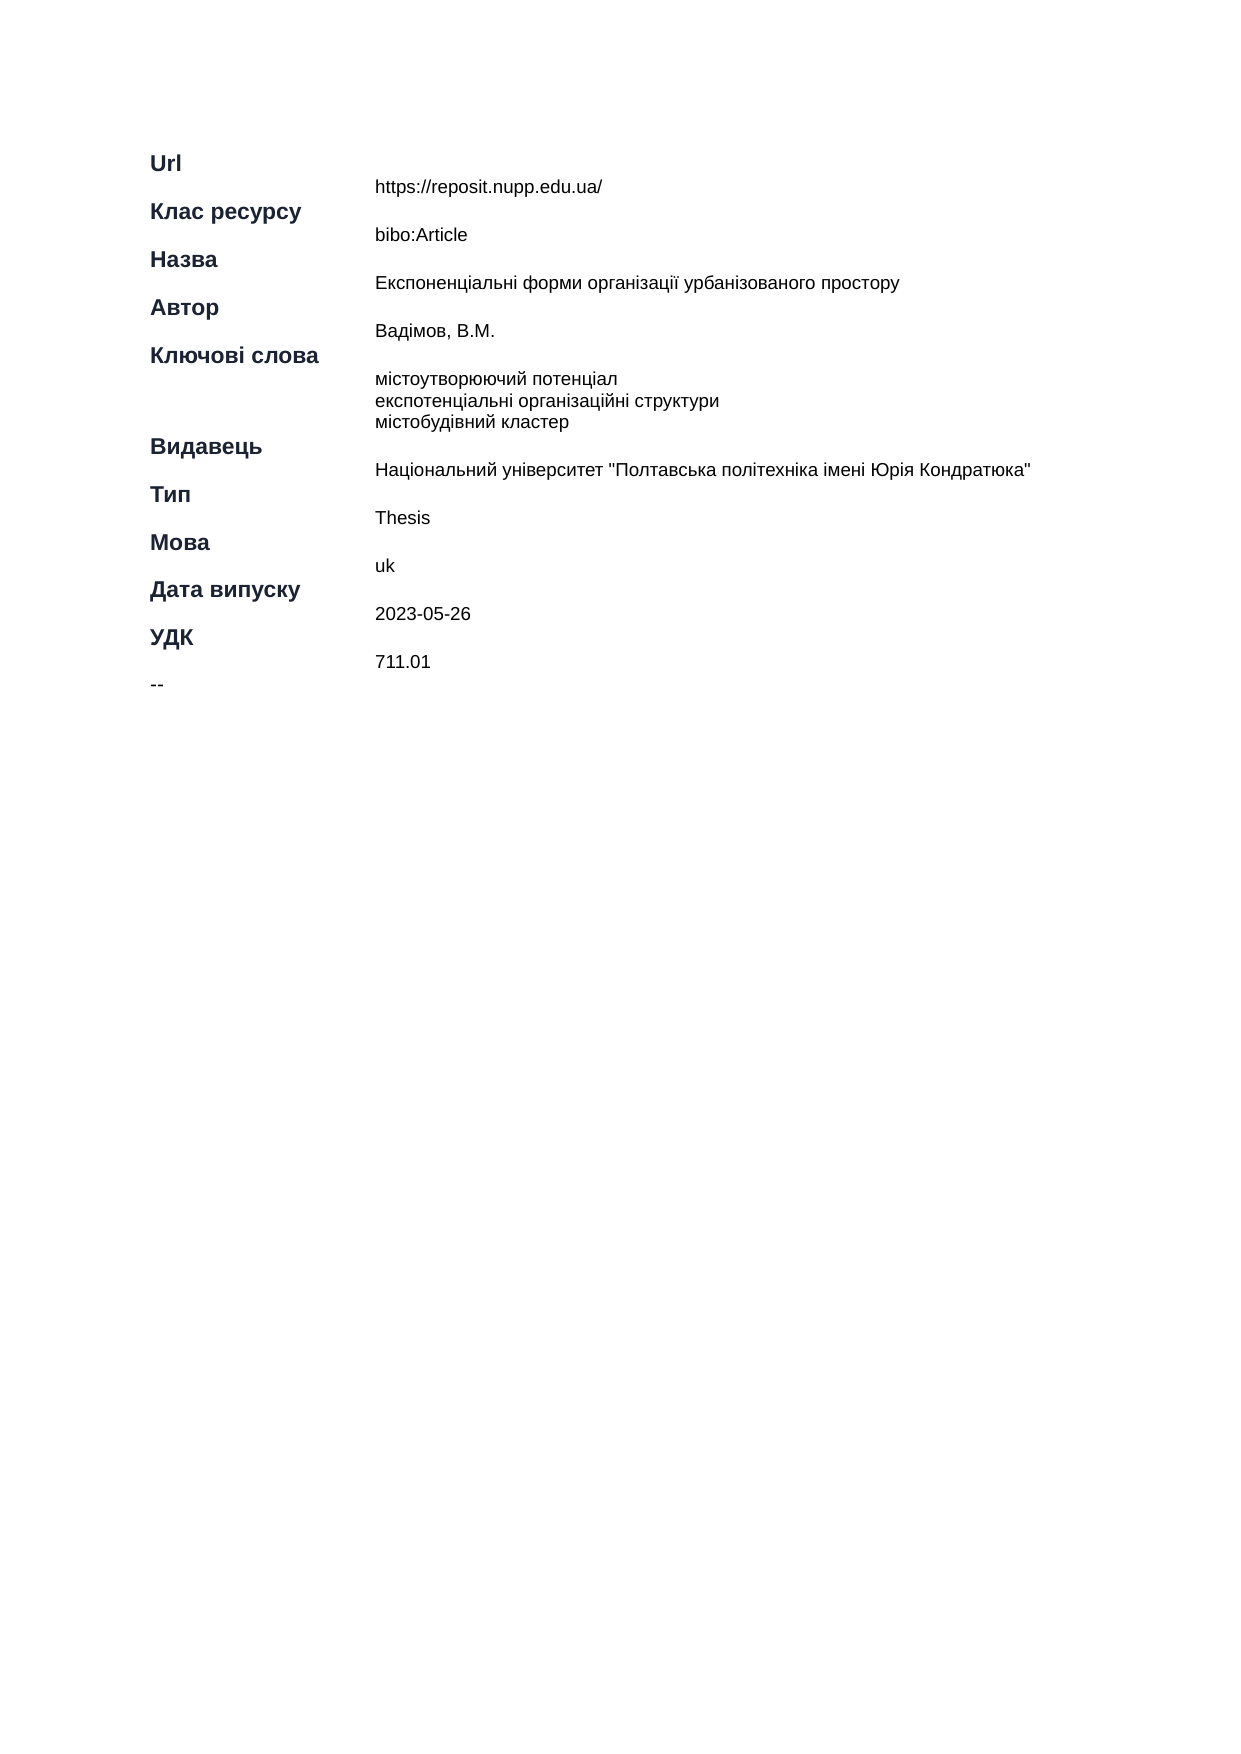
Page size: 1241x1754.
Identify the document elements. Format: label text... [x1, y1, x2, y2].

text Thesis [375, 507, 1090, 528]
text uk [375, 555, 1090, 576]
text 2023-05-26 [375, 603, 1090, 624]
text 711.01 [375, 651, 1090, 672]
text https://reposit.nupp.edu.ua/ [375, 176, 1090, 198]
text Тип [150, 481, 1090, 507]
text Експоненціальні форми організації урбанізованого простору [375, 272, 1090, 294]
text експотенціальні організаційні структури [375, 389, 1090, 411]
text Видавець [150, 433, 1090, 459]
text Ключові слова [150, 342, 1090, 368]
text Url [150, 150, 1090, 176]
text Мова [150, 528, 1090, 555]
text Автор [150, 294, 1090, 320]
text містобудівний кластер [375, 411, 1090, 433]
text Клас ресурсу [150, 198, 1090, 224]
text Дата випуску [150, 576, 1090, 603]
text bibo:Article [375, 224, 1090, 246]
text Вадімов, В.М. [375, 320, 1090, 342]
text містоутворюючий потенціал [375, 368, 1090, 389]
text УДК [150, 624, 1090, 651]
text Національний університет "Полтавська політехніка імені Юрія Кондратюка" [375, 459, 1090, 481]
text Назва [150, 246, 1090, 272]
text -- [150, 672, 1090, 696]
